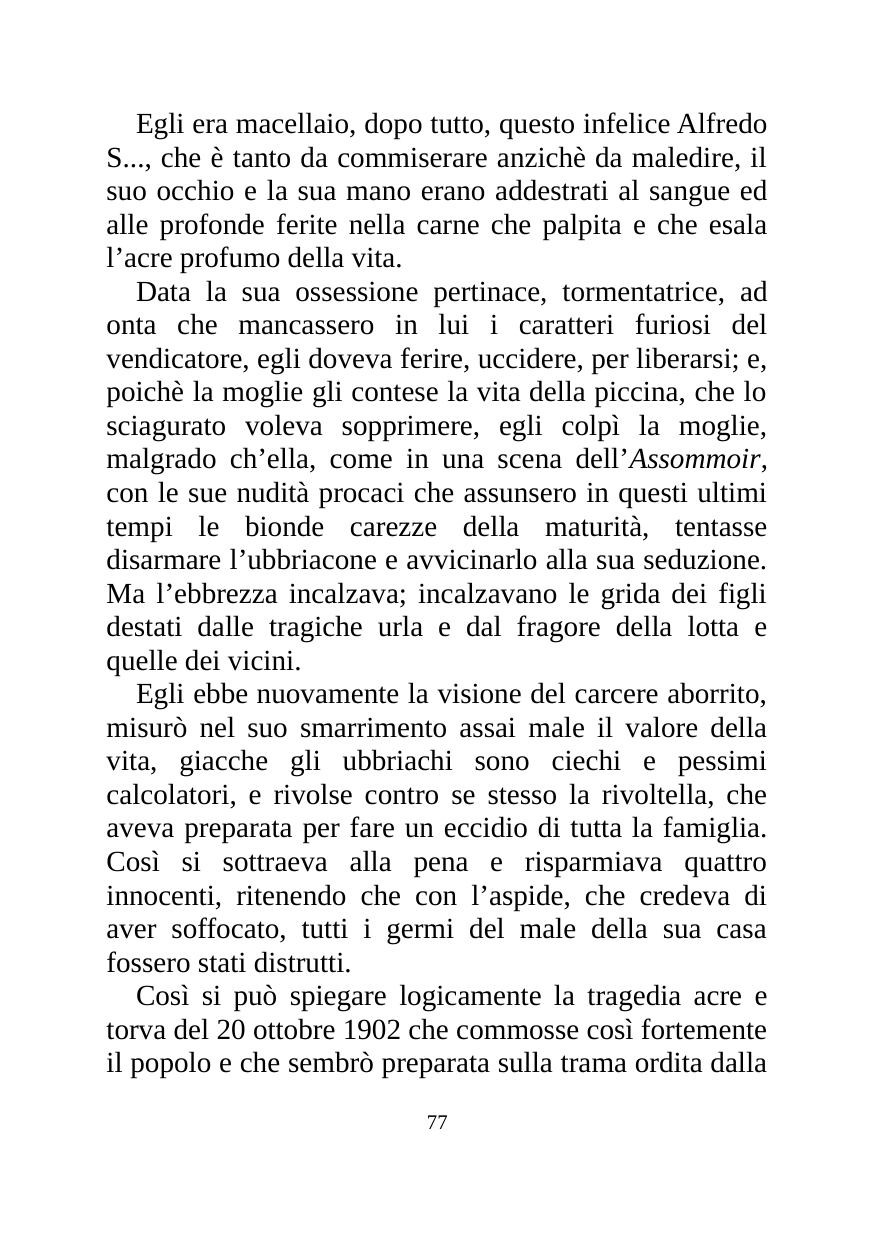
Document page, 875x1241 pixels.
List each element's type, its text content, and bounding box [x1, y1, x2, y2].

text Data la sua ossessione pertinace, tormentatrice, ad onta che mancassero in lui i caratteri furiosi del vendicatore, egli doveva ferire, uccidere, per liberarsi; e, poichè la moglie gli contese la vita della piccina, che lo sciagurato voleva sopprimere, egli colpì la moglie, malgrado ch’ella, come in una scena dell’Assommoir, con le sue nudità procaci che assunsero in questi ultimi tempi le bionde carezze della maturità, tentasse disarmare l’ubbriacone e avvicinarlo alla sua seduzione. Ma l’ebbrezza incalzava; incalzavano le grida dei figli destati dalle tragiche urla e dal fragore della lotta e quelle dei vicini. [106, 274, 768, 676]
text Così si può spiegare logicamente la tragedia acre e torva del 20 ottobre 1902 che commosse così fortemente il popolo e che sembrò preparata sulla trama ordita dalla [106, 978, 768, 1079]
text Egli ebbe nuovamente la visione del carcere aborrito, misurò nel suo smarrimento assai male il valore della vita, giacche gli ubbriachi sono ciechi e pessimi calcolatori, e rivolse contro se stesso la rivoltella, che aveva preparata per fare un eccidio di tutta la famiglia. Così si sottraeva alla pena e risparmiava quattro innocenti, ritenendo che con l’aspide, che credeva di aver soffocato, tutti i germi del male della sua casa fossero stati distrutti. [106, 676, 768, 978]
text Egli era macellaio, dopo tutto, questo infelice Alfredo S..., che è tanto da commiserare anzichè da maledire, il suo occhio e la sua mano erano addestrati al sangue ed alle profonde ferite nella carne che palpita e che esala l’acre profumo della vita. [106, 106, 768, 274]
